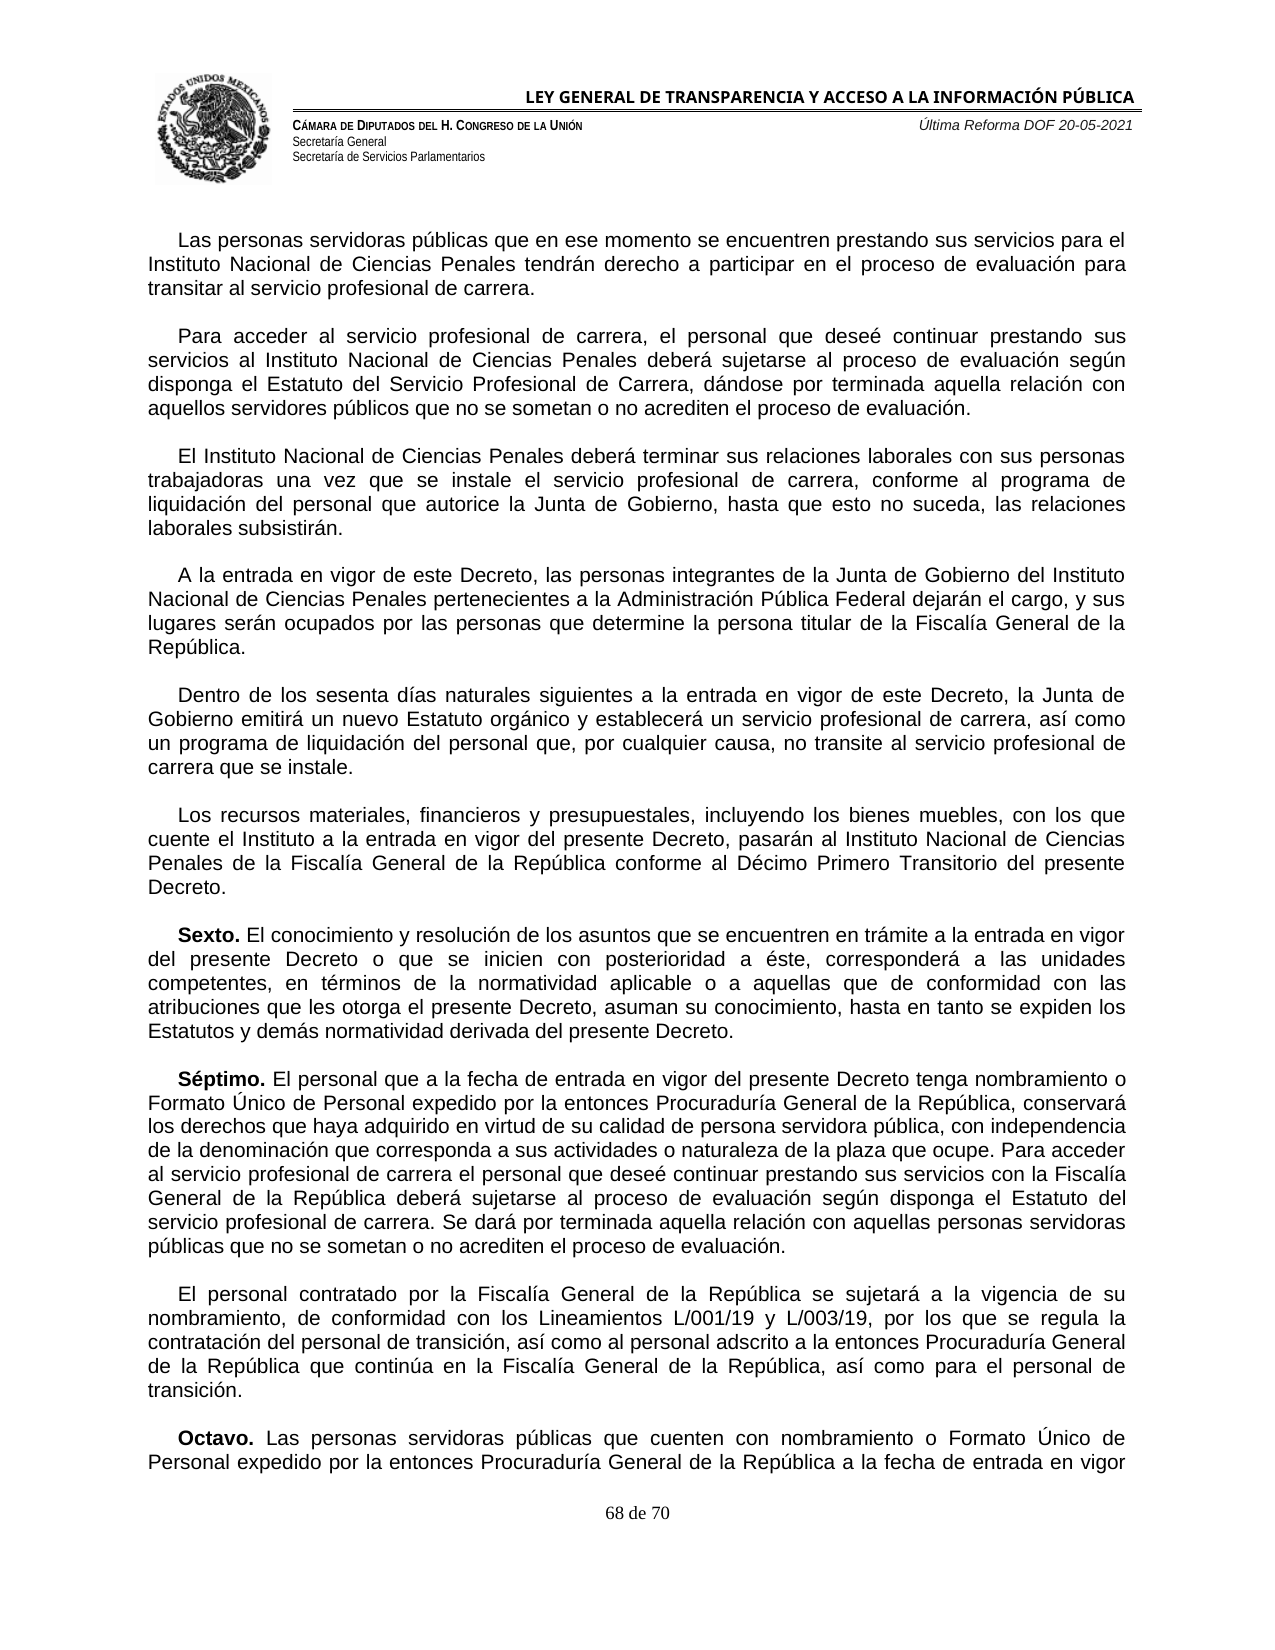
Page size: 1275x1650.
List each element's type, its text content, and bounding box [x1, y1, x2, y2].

text Para acceder al servicio profesional de carrera, el personal que deseé continuar prestando sus servicios al Instituto Nacional de Ciencias Penales deberá sujetarse al proceso de evaluación según disponga el Estatuto del Servicio Profesional de Carrera, dándose por terminada aquella relación con aquellos servidores públicos que no se sometan o no acrediten el proceso de evaluación. [148, 324, 1127, 419]
text Octavo. Las personas servidoras públicas que cuenten con nombramiento o Formato Único de Personal expedido por la entonces Procuraduría General de la República a la fecha de entrada en vigor [148, 1426, 1127, 1474]
text El personal contratado por la Fiscalía General de la República se sujetará a la vigencia de su nombramiento, de conformidad con los Lineamientos L/001/19 y L/003/19, por los que se regula la contratación del personal de transición, así como al personal adscrito a la entonces Procuraduría General de la República que continúa en la Fiscalía General de la República, así como para el personal de transición. [148, 1282, 1127, 1402]
text Dentro de los sesenta días naturales siguientes a la entrada en vigor de este Decreto, la Junta de Gobierno emitirá un nuevo Estatuto orgánico y establecerá un servicio profesional de carrera, así como un programa de liquidación del personal que, por cualquier causa, no transite al servicio profesional de carrera que se instale. [148, 683, 1127, 779]
text Séptimo. El personal que a la fecha de entrada en vigor del presente Decreto tenga nombramiento o Formato Único de Personal expedido por la entonces Procuraduría General de la República, conservará los derechos que haya adquirido en virtud de su calidad de persona servidora pública, con independencia de la denominación que corresponda a sus actividades o naturaleza de la plaza que ocupe. Para acceder al servicio profesional de carrera el personal que deseé continuar prestando sus servicios con la Fiscalía General de la República deberá sujetarse al proceso de evaluación según disponga el Estatuto del servicio profesional de carrera. Se dará por terminada aquella relación con aquellas personas servidoras públicas que no se sometan o no acrediten el proceso de evaluación. [148, 1066, 1127, 1258]
text Las personas servidoras públicas que en ese momento se encuentren prestando sus servicios para el Instituto Nacional de Ciencias Penales tendrán derecho a participar en el proceso de evaluación para transitar al servicio profesional de carrera. [148, 228, 1127, 300]
text Sexto. El conocimiento y resolución de los asuntos que se encuentren en trámite a la entrada en vigor del presente Decreto o que se inicien con posterioridad a éste, corresponderá a las unidades competentes, en términos de la normatividad aplicable o a aquellas que de conformidad con las atribuciones que les otorga el presente Decreto, asuman su conocimiento, hasta en tanto se expiden los Estatutos y demás normatividad derivada del presente Decreto. [148, 923, 1127, 1042]
text Los recursos materiales, financieros y presupuestales, incluyendo los bienes muebles, con los que cuente el Instituto a la entrada en vigor del presente Decreto, pasarán al Instituto Nacional de Ciencias Penales de la Fiscalía General de la República conforme al Décimo Primero Transitorio del presente Decreto. [148, 803, 1127, 899]
text El Instituto Nacional de Ciencias Penales deberá terminar sus relaciones laborales con sus personas trabajadoras una vez que se instale el servicio profesional de carrera, conforme al programa de liquidación del personal que autorice la Junta de Gobierno, hasta que esto no suceda, las relaciones laborales subsistirán. [148, 443, 1127, 539]
text A la entrada en vigor de este Decreto, las personas integrantes de la Junta de Gobierno del Instituto Nacional de Ciencias Penales pertenecientes a la Administración Pública Federal dejarán el cargo, y sus lugares serán ocupados por las personas que determine la persona titular de la Fiscalía General de la República. [148, 563, 1127, 659]
